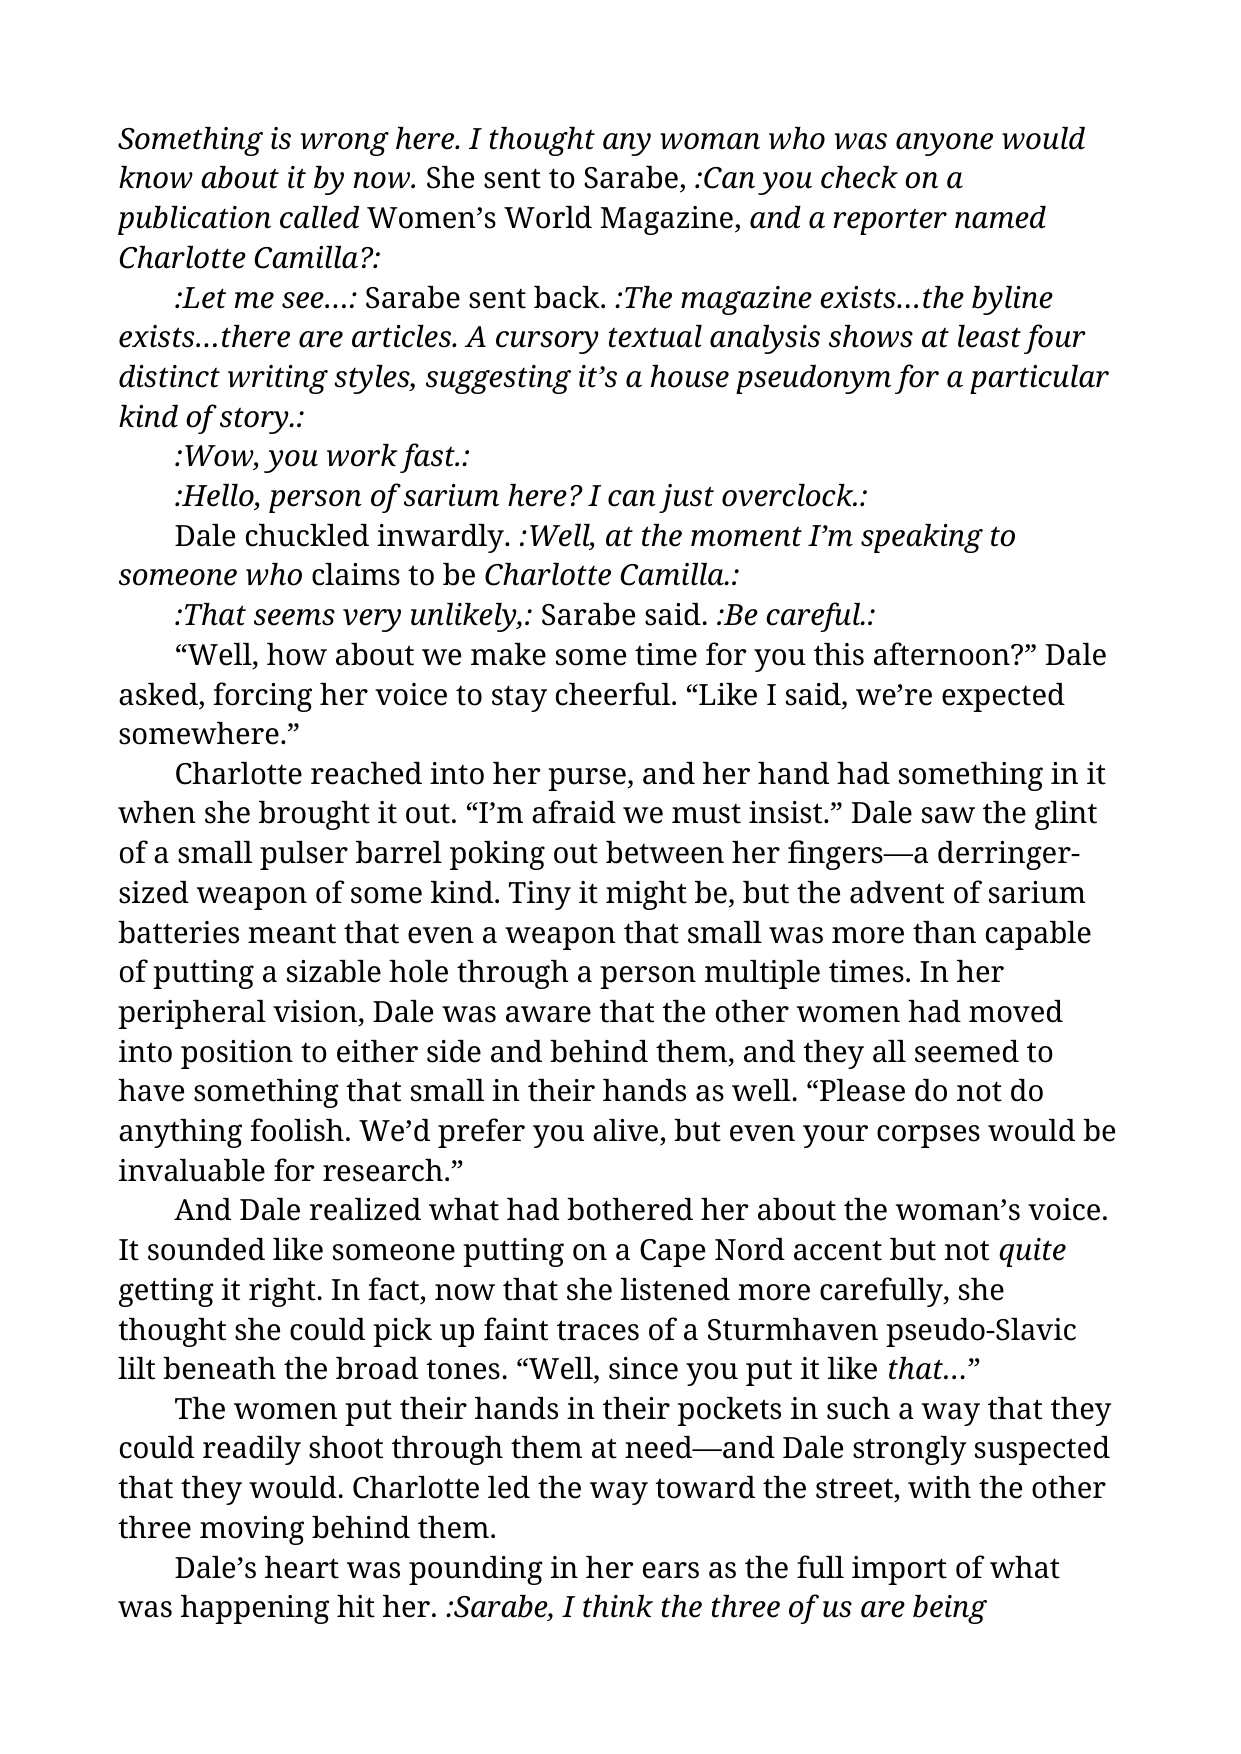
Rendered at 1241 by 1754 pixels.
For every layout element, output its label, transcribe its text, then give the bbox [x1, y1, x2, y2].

text Dale chuckled inwardly. :Well, at the moment I’m speaking to someone who claims to be Charlotte Camilla.: [118, 515, 1122, 594]
text Something is wrong here. I thought any woman who was anyone would know about it by now. She sent to Sarabe, :Can you check on a publication called Women’s World Magazine, and a reporter named Charlotte Camilla?: [118, 118, 1122, 277]
text The women put their hands in their pockets in such a way that they could readily shoot through them at need—and Dale strongly suspected that they would. Charlotte led the way toward the street, with the other three moving behind them. [118, 1388, 1122, 1547]
text :Hello, person of sarium here? I can just overclock.: [118, 475, 1122, 515]
text “Well, how about we make some time for you this afternoon?” Dale asked, forcing her voice to stay cheerful. “Like I said, we’re expected somewhere.” [118, 634, 1122, 753]
text :That seems very unlikely,: Sarabe said. :Be careful.: [118, 594, 1122, 634]
text :Let me see…: Sarabe sent back. :The magazine exists…the byline exists…there are articles. A cursory textual analysis shows at least four distinct writing styles, suggesting it’s a house pseudonym for a particular kind of story.: [118, 277, 1122, 436]
text Dale’s heart was pounding in her ears as the full import of what was happening hit her. :Sarabe, I think the three of us are being [118, 1547, 1122, 1626]
text And Dale realized what had bothered her about the woman’s voice. It sounded like someone putting on a Cape Nord accent but not quite getting it right. In fact, now that she listened more carefully, she thought she could pick up faint traces of a Sturmhaven pseudo-Slavic lilt beneath the broad tones. “Well, since you put it like that…” [118, 1190, 1122, 1388]
text Charlotte reached into her purse, and her hand had something in it when she brought it out. “I’m afraid we must insist.” Dale saw the glint of a small pulser barrel poking out between her fingers—a derringer-sized weapon of some kind. Tiny it might be, but the advent of sarium batteries meant that even a weapon that small was more than capable of putting a sizable hole through a person multiple times. In her peripheral vision, Dale was aware that the other women had moved into position to either side and behind them, and they all seemed to have something that small in their hands as well. “Please do not do anything foolish. We’d prefer you alive, but even your corpses would be invaluable for research.” [118, 753, 1122, 1190]
text :Wow, you work fast.: [118, 436, 1122, 475]
